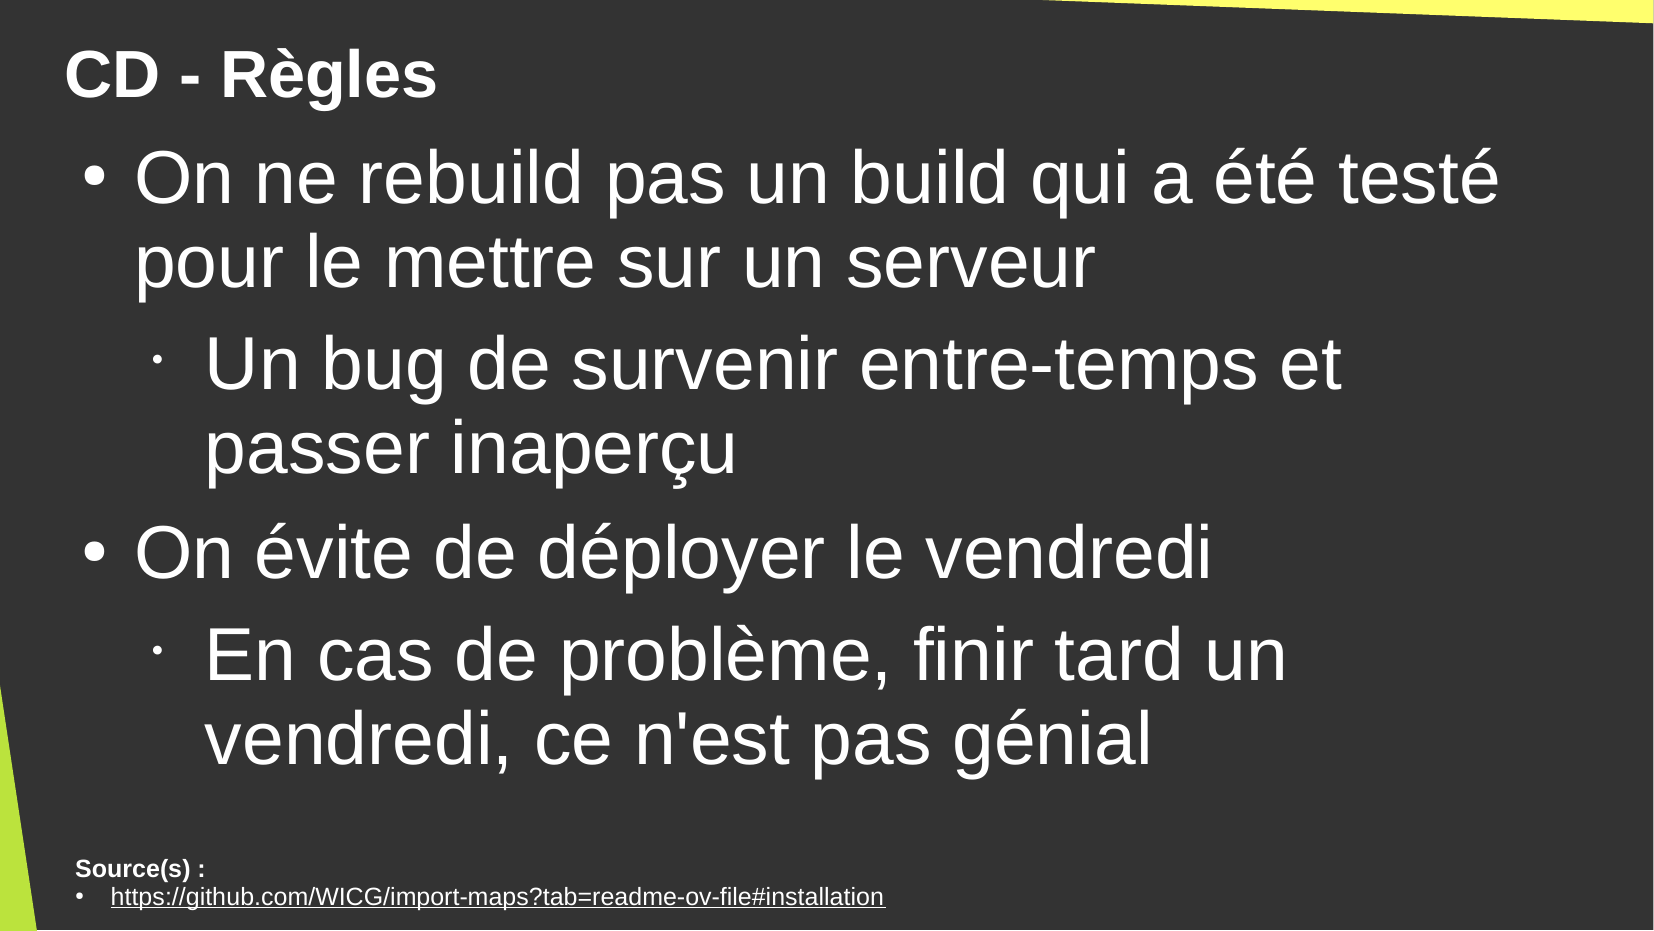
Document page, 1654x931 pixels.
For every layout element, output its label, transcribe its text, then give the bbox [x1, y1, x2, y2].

text_box Source(s) : https://github.com/WICG/import-maps?tab=readme-ov-file#installation [60, 838, 1546, 919]
text_box [1042, 0, 1654, 24]
list On ne rebuild pas un build qui a été testé pour le mettre sur un serveur Un bug de survenir entre-temps et passer inaperçu On évite de déployer le vendredi En cas de problème, finir tard un vendredi, ce n'est pas génial [63, 135, 1542, 804]
title CD - Règles [64, 37, 1471, 119]
text_box [0, 685, 37, 931]
